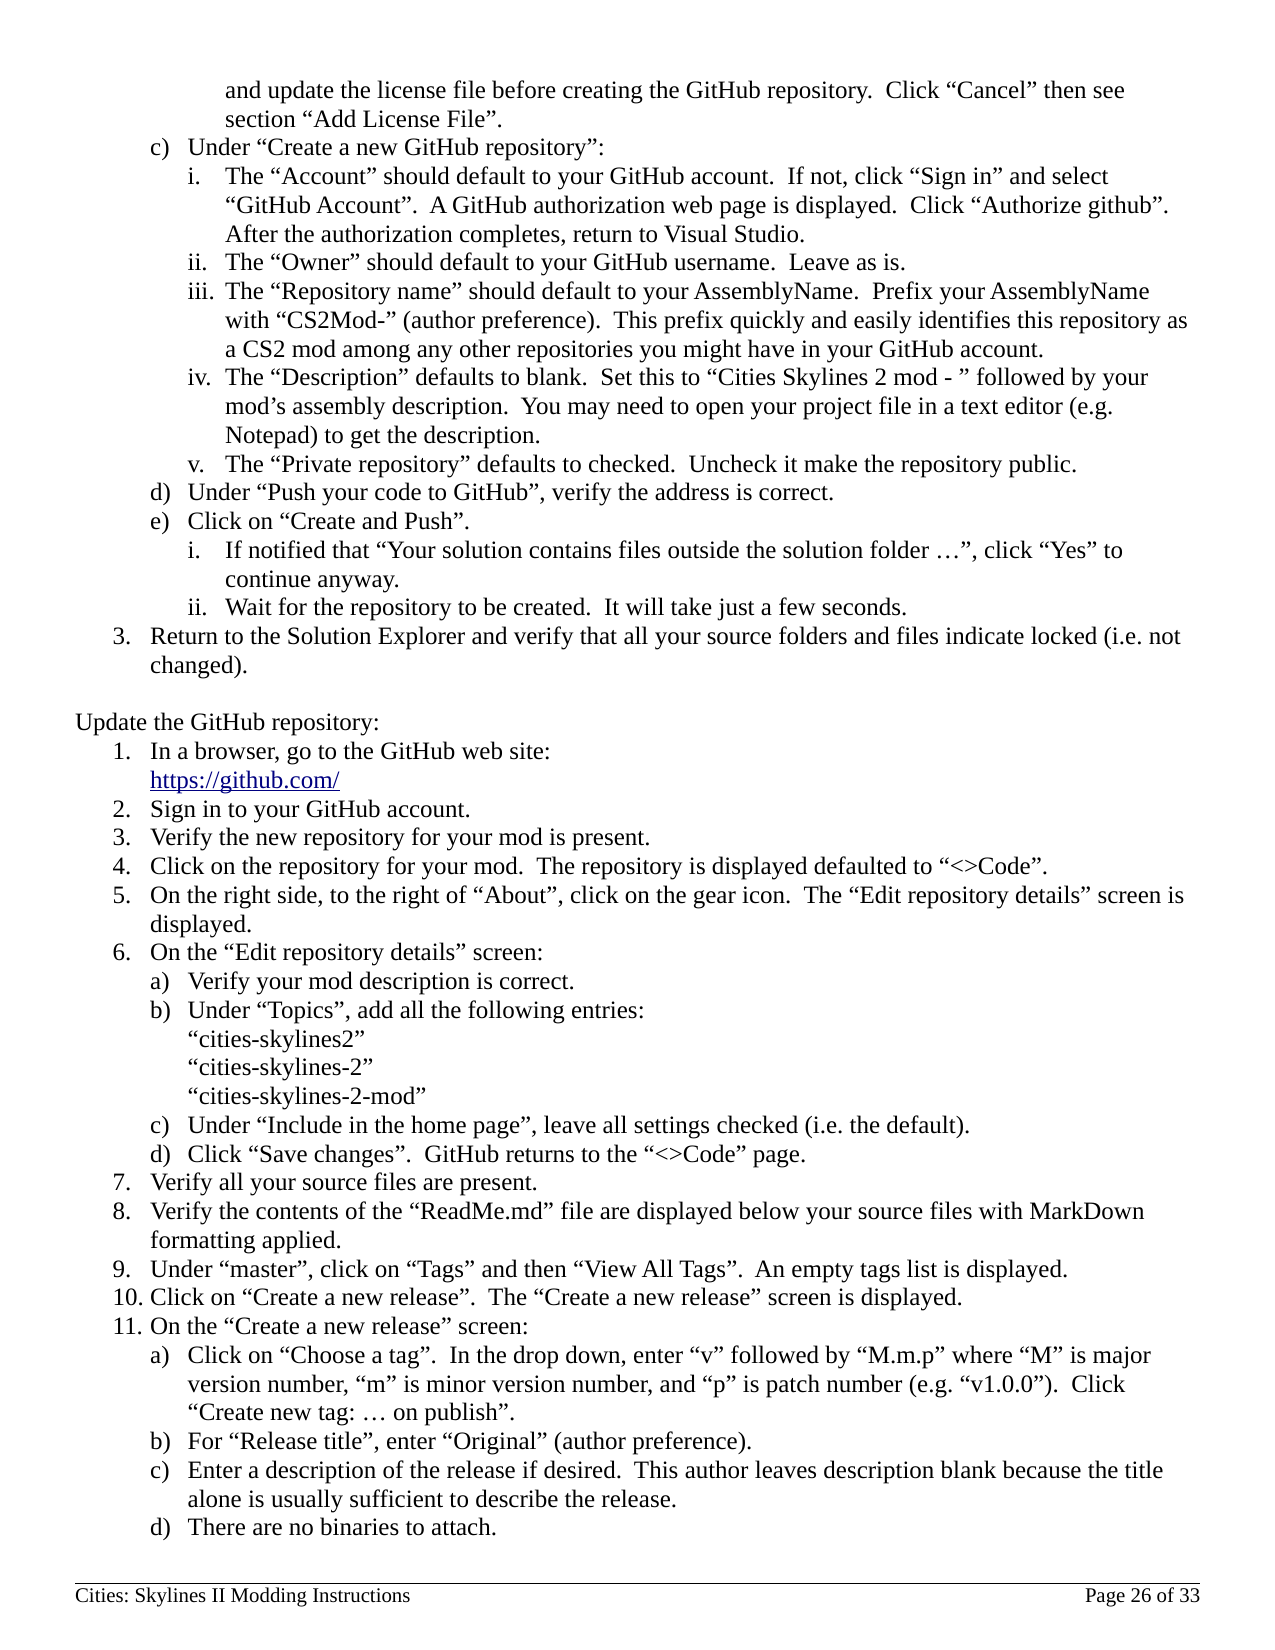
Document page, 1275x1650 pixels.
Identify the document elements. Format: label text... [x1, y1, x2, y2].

list Click on “Create a new release”. The “Create a new release” screen is displayed. [112, 1282, 1200, 1311]
list The “Repository name” should default to your AssemblyName. Prefix your AssemblyName with “CS2Mod-” (author preference). This prefix quickly and easily identifies this repository as a CS2 mod among any other repositories you might have in your GitHub account. [187, 276, 1200, 362]
list Under “Create a new GitHub repository”: [150, 132, 1200, 161]
list Sign in to your GitHub account. [112, 794, 1200, 822]
list Verify all your source files are present. [112, 1167, 1200, 1196]
list Wait for the repository to be created. It will take just a few seconds. [187, 592, 1200, 621]
list Click on the repository for your mod. The repository is displayed defaulted to “<>Code”. [112, 851, 1200, 880]
list Under “master”, click on “Tags” and then “View All Tags”. An empty tags list is displayed. [112, 1254, 1200, 1282]
list Click “Save changes”. GitHub returns to the “<>Code” page. [150, 1139, 1200, 1167]
list Verify your mod description is correct. [150, 966, 1200, 995]
list The “Account” should default to your GitHub account. If not, click “Sign in” and select “GitHub Account”. A GitHub authorization web page is displayed. Click “Authorize github”. After the authorization completes, return to Visual Studio. [187, 161, 1200, 247]
list Under “Topics”, add all the following entries: “cities-skylines2” “cities-skylines-2” “cities-skylines-2-mod” [150, 995, 1200, 1110]
list Under “Include in the home page”, leave all settings checked (i.e. the default). [150, 1110, 1200, 1139]
list On the right side, to the right of “About”, click on the gear icon. The “Edit repository details” screen is displayed. [112, 880, 1200, 937]
list Verify the new repository for your mod is present. [112, 822, 1200, 851]
list In a browser, go to the GitHub web site: https://github.com/ [112, 736, 1200, 794]
list On the “Create a new release” screen: [112, 1311, 1200, 1340]
list Return to the Solution Explorer and verify that all your source folders and files indicate locked (i.e. not changed). [112, 621, 1200, 679]
list Click on “Create and Push”. [150, 506, 1200, 535]
list Click on “Choose a tag”. In the drop down, enter “v” followed by “M.m.p” where “M” is major version number, “m” is minor version number, and “p” is patch number (e.g. “v1.0.0”). Click “Create new tag: … on publish”. [150, 1340, 1200, 1426]
list Enter a description of the release if desired. This author leaves description blank because the title alone is usually sufficient to describe the release. [150, 1455, 1200, 1512]
list If notified that “Your solution contains files outside the solution folder …”, click “Yes” to continue anyway. [187, 535, 1200, 592]
list The “Description” defaults to blank. Set this to “Cities Skylines 2 mod - ” followed by your mod’s assembly description. You may need to open your project file in a text editor (e.g. Notepad) to get the description. [187, 362, 1200, 449]
list The “Private repository” defaults to checked. Uncheck it make the repository public. [187, 449, 1200, 477]
list There are no binaries to attach. [150, 1512, 1200, 1541]
list The “Owner” should default to your GitHub username. Leave as is. [187, 247, 1200, 276]
list For “Release title”, enter “Original” (author preference). [150, 1426, 1200, 1455]
text Update the GitHub repository: [75, 707, 1200, 736]
list and update the license file before creating the GitHub repository. Click “Cancel” then see section “Add License File”. [187, 75, 1200, 132]
list Verify the contents of the “ReadMe.md” file are displayed below your source files with MarkDown formatting applied. [112, 1196, 1200, 1254]
list Under “Push your code to GitHub”, verify the address is correct. [150, 477, 1200, 506]
list On the “Edit repository details” screen: [112, 937, 1200, 966]
